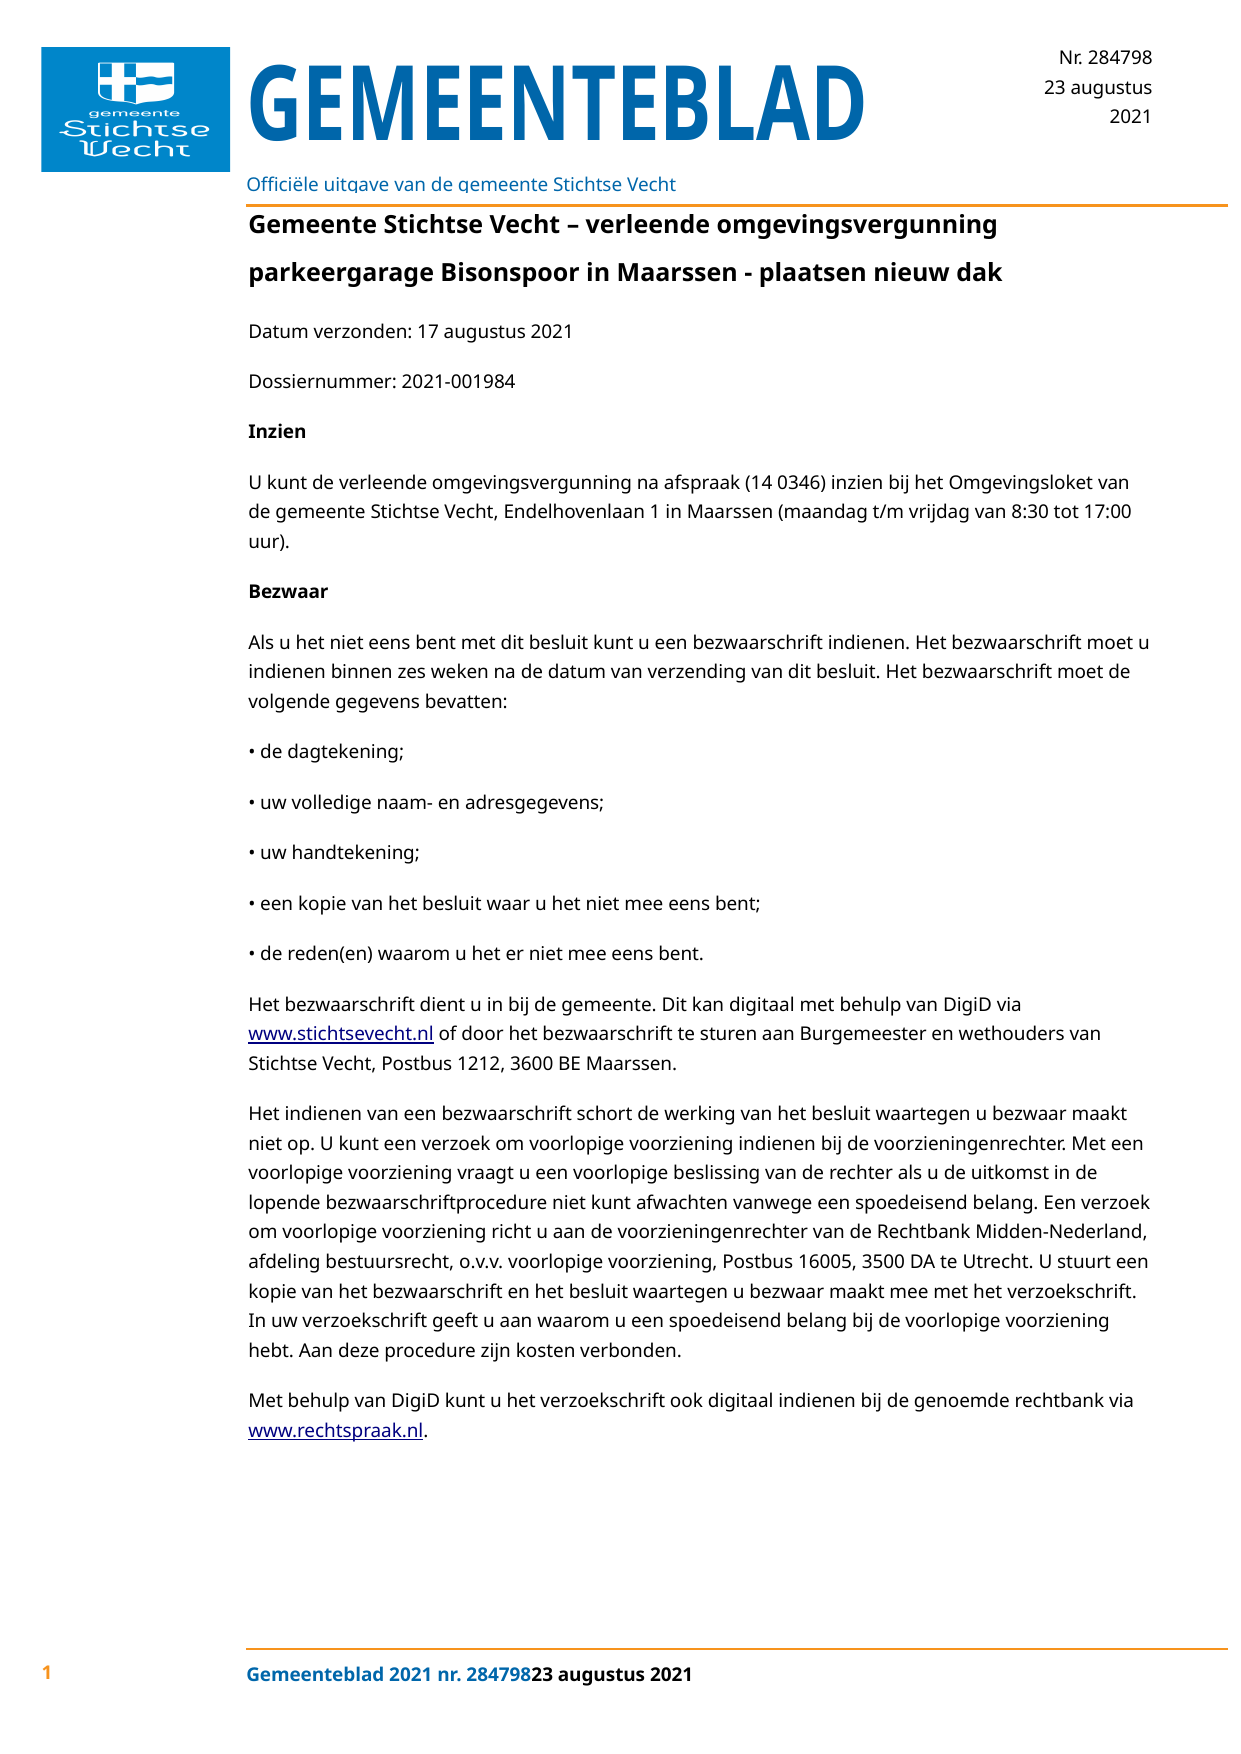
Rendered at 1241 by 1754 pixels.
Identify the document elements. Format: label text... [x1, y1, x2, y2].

picture [137, 63, 174, 103]
text Het indienen van een bezwaarschrift schort de werking van het besluit waartegen u bezwaar maakt niet op. U kunt een verzoek om voorlopige voorziening indienen bij de voorzieningenrechter. Met een voorlopige voorziening vraagt u een voorlopige beslissing van de rechter als u de uitkomst in de lopende bezwaarschriftprocedure niet kunt afwachten vanwege een spoedeisend belang. Een verzoek om voorlopige voorziening richt u aan de voorzieningenrechter van de Rechtbank Midden-Nederland, afdeling bestuursrecht, o.v.v. voorlopige voorziening, Postbus 16005, 3500 DA te Utrecht. U stuurt een kopie van het bezwaarschrift en het besluit waartegen u bezwaar maakt mee met het verzoekschrift. In uw verzoekschrift geeft u aan waarom u een spoedeisend belang bij de voorlopige voorziening hebt. Aan deze procedure zijn kosten verbonden. [248, 1100, 1152, 1363]
text Gemeente Stichtse Vecht – verleende omgevingsvergunning parkeergarage Bisonspoor in Maarssen - plaatsen nieuw dak [248, 207, 1152, 288]
text Bezwaar [248, 579, 1152, 604]
text • een kopie van het besluit waar u het niet mee eens bent; [248, 890, 1152, 916]
text Dossiernummer: 2021-001984 [248, 368, 1152, 394]
text Datum verzonden: 17 augustus 2021 [248, 318, 1152, 344]
text Als u het niet eens bent met dit besluit kunt u een bezwaarschrift indienen. Het bezwaarschrift moet u indienen binnen zes weken na de datum van verzending van dit besluit. Het bezwaarschrift moet de volgende gegevens bevatten: [248, 629, 1152, 714]
text Het bezwaarschrift dient u in bij de gemeente. Dit kan digitaal met behulp van DigiD via www.stichtsevecht.nl of door het bezwaarschrift te sturen aan Burgemeester en wethouders van Stichtse Vecht, Postbus 1212, 3600 BE Maarssen. [248, 991, 1152, 1076]
text • uw handtekening; [248, 839, 1152, 865]
picture [99, 63, 135, 101]
text Inzien [248, 419, 1152, 444]
text Met behulp van DigiD kunt u het verzoekschrift ook digitaal indienen bij de genoemde rechtbank via www.rechtspraak.nl. [248, 1387, 1152, 1443]
text • de reden(en) waarom u het er niet mee eens bent. [248, 940, 1152, 966]
text • uw volledige naam- en adresgegevens; [248, 789, 1152, 815]
text • de dagtekening; [248, 739, 1152, 764]
text U kunt de verleende omgevingsvergunning na afspraak (14 0346) inzien bij het Omgevingsloket van de gemeente Stichtse Vecht, Endelhovenlaan 1 in Maarssen (maandag t/m vrijdag van 8:30 tot 17:00 uur). [248, 469, 1152, 554]
